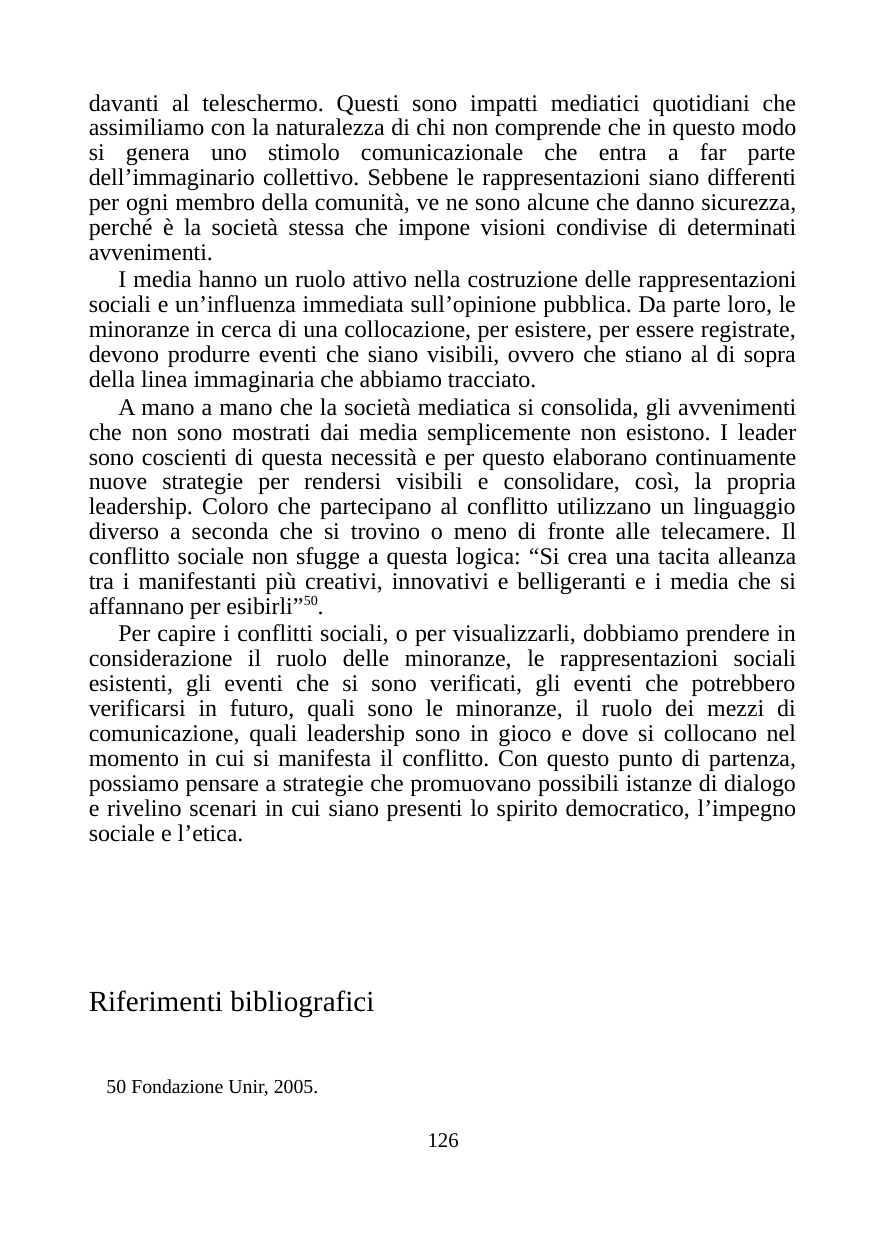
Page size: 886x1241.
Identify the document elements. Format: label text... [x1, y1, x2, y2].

text Fondazione Unir, 2005. [88, 1075, 797, 1098]
text Per capire i conflitti sociali, o per visualizzarli, dobbiamo prendere in considerazione il ruolo delle minoranze, le rappresentazioni sociali esistenti, gli eventi che si sono verificati, gli eventi che potrebbero verificarsi in futuro, quali sono le minoranze, il ruolo dei mezzi di comunicazione, quali leadership sono in gioco e dove si collocano nel momento in cui si manifesta il conflitto. Con questo punto di partenza, possiamo pensare a strategie che promuovano possibili istanze di dialogo e rivelino scenari in cui siano presenti lo spirito democratico, l’impegno sociale e l’etica. [88, 619, 797, 846]
text I media hanno un ruolo attivo nella costruzione delle rappresentazioni sociali e un’influenza immediata sull’opinione pubblica. Da parte loro, le minoranze in cerca di una collocazione, per esistere, per essere registrate, devono produrre eventi che siano visibili, ovvero che stiano al di sopra della linea immaginaria che abbiamo tracciato. [88, 266, 797, 393]
text davanti al teleschermo. Questi sono impatti mediatici quotidiani che assimiliamo con la naturalezza di chi non comprende che in questo modo si genera uno stimolo comunicazionale che entra a far parte dell’immaginario collettivo. Sebbene le rappresentazioni siano differenti per ogni membro della comunità, ve ne sono alcune che danno sicurezza, perché è la società stessa che impone visioni condivise di determinati avvenimenti. [88, 88, 797, 266]
text Riferimenti bibliografici [88, 984, 797, 1018]
text A mano a mano che la società mediatica si consolida, gli avvenimenti che non sono mostrati dai media semplicemente non esistono. I leader sono coscienti di questa necessità e per questo elaborano continuamente nuove strategie per rendersi visibili e consolidare, così, la propria leadership. Coloro che partecipano al conflitto utilizzano un linguaggio diverso a seconda che si trovino o meno di fronte alle telecamere. Il conflitto sociale non sfugge a questa logica: “Si crea una tacita alleanza tra i manifestanti più creativi, innovativi e belligeranti e i media che si affannano per esibirli”. [88, 393, 797, 619]
